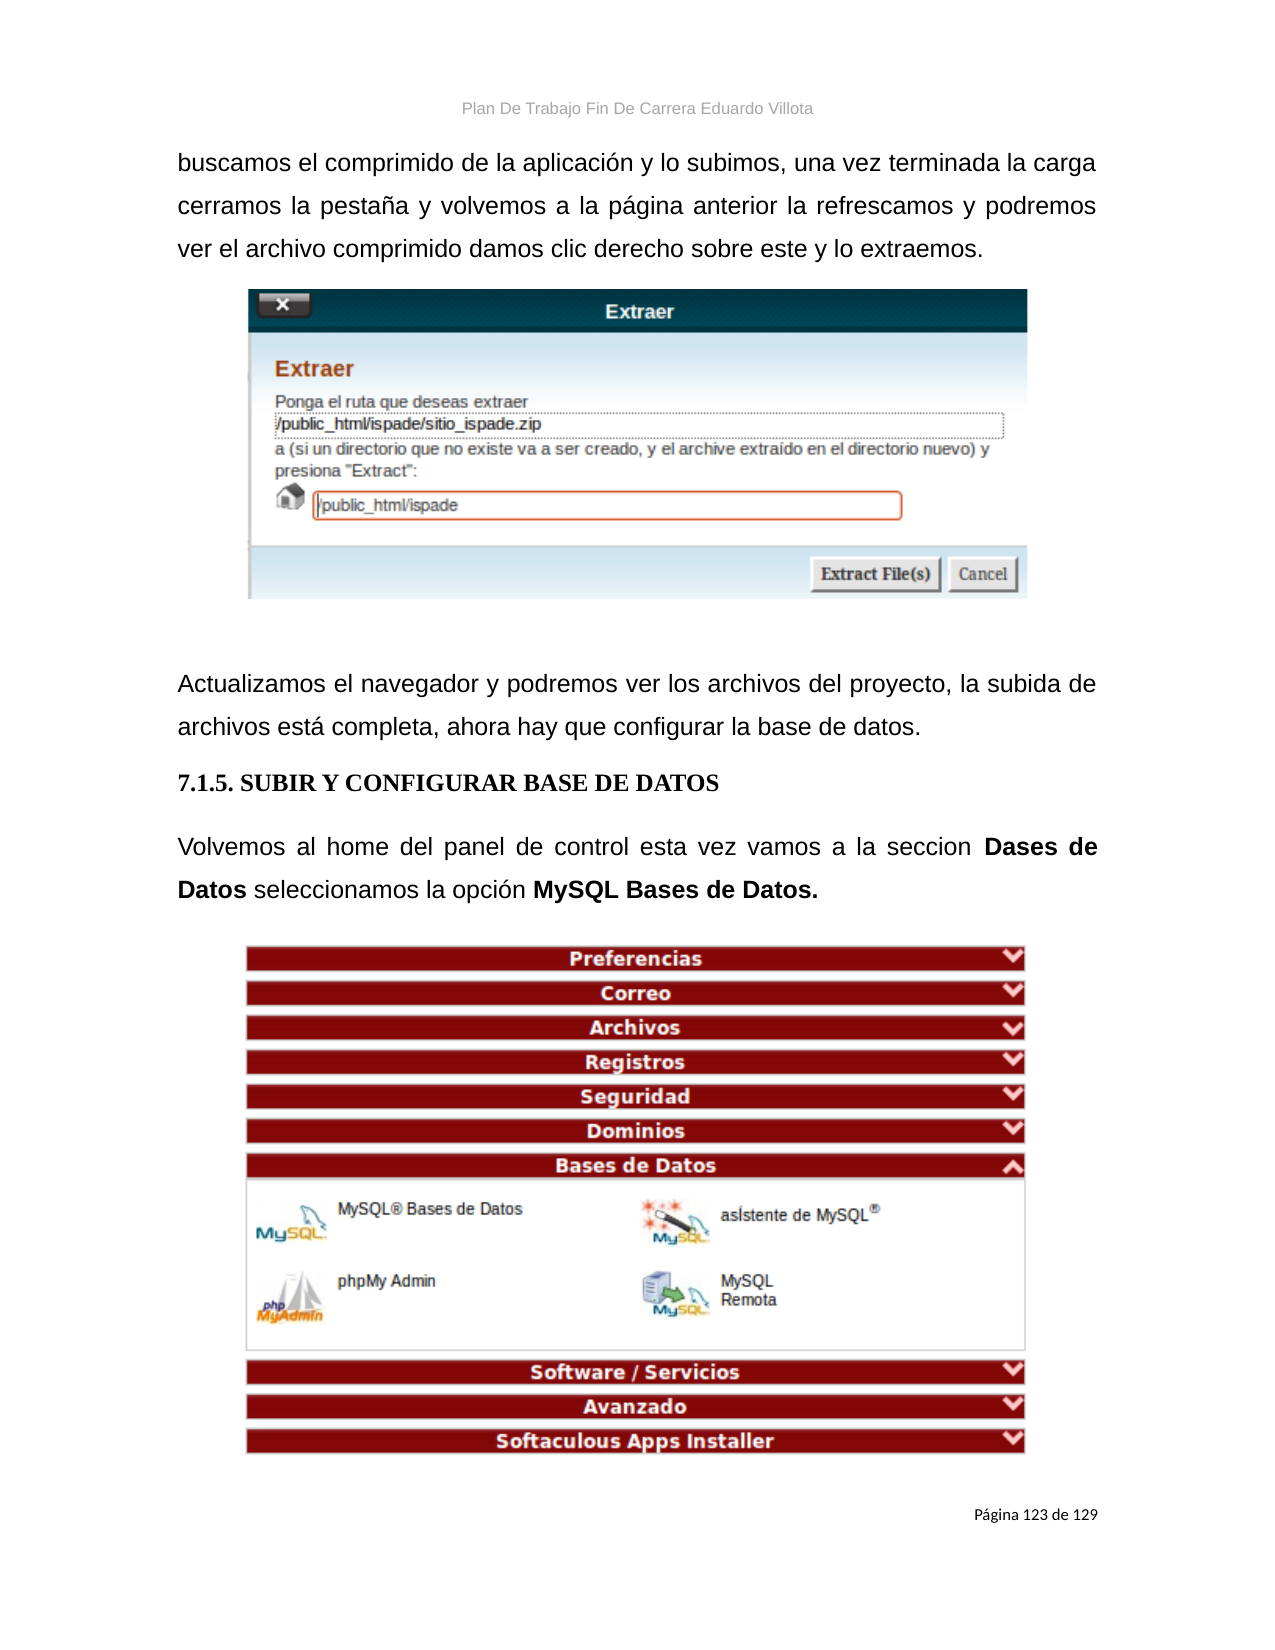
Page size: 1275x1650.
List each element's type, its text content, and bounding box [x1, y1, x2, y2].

text buscamos el comprimido de la aplicación y lo subimos, una vez terminada la carga cerramos la pestaña y volvemos a la página anterior la refrescamos y podremos ver el archivo comprimido damos clic derecho sobre este y lo extraemos. [177, 148, 1098, 263]
picture [605, 302, 675, 318]
text Volvemos al home del panel de control esta vez vamos a la seccion Dases de Datos seleccionamos la opción MySQL Bases de Datos. [177, 832, 1098, 903]
picture [256, 294, 312, 318]
picture [238, 930, 1037, 1464]
text Actualizamos el navegador y podremos ver los archivos del proyecto, la subida de archivos está completa, ahora hay que configurar la base de datos. [177, 669, 1098, 741]
text 7.1.5. SUBIR Y CONFIGURAR BASE DE DATOS [177, 768, 1098, 796]
picture [247, 289, 1028, 599]
